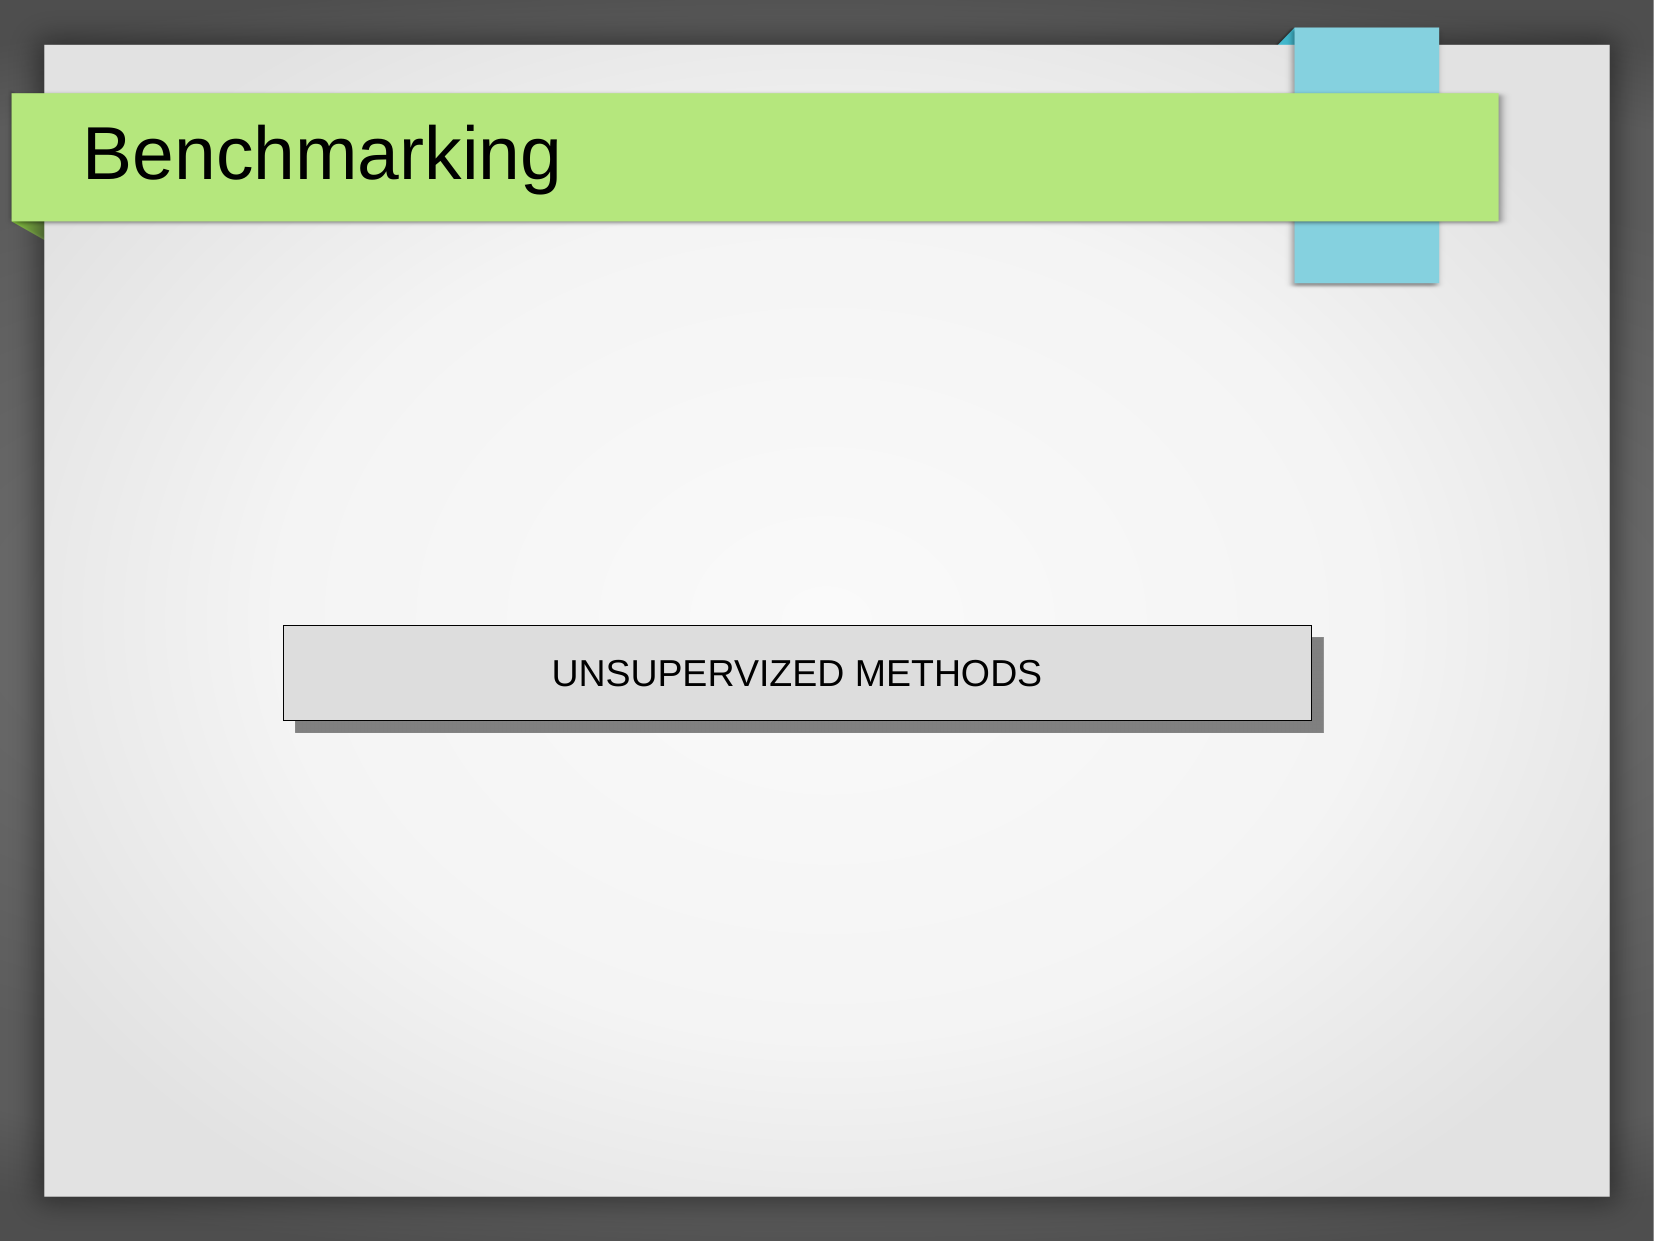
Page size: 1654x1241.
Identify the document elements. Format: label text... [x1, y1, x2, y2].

title Benchmarking [82, 94, 1264, 213]
text_box UNSUPERVIZED METHODS [283, 625, 1312, 721]
picture [0, 0, 1654, 1241]
